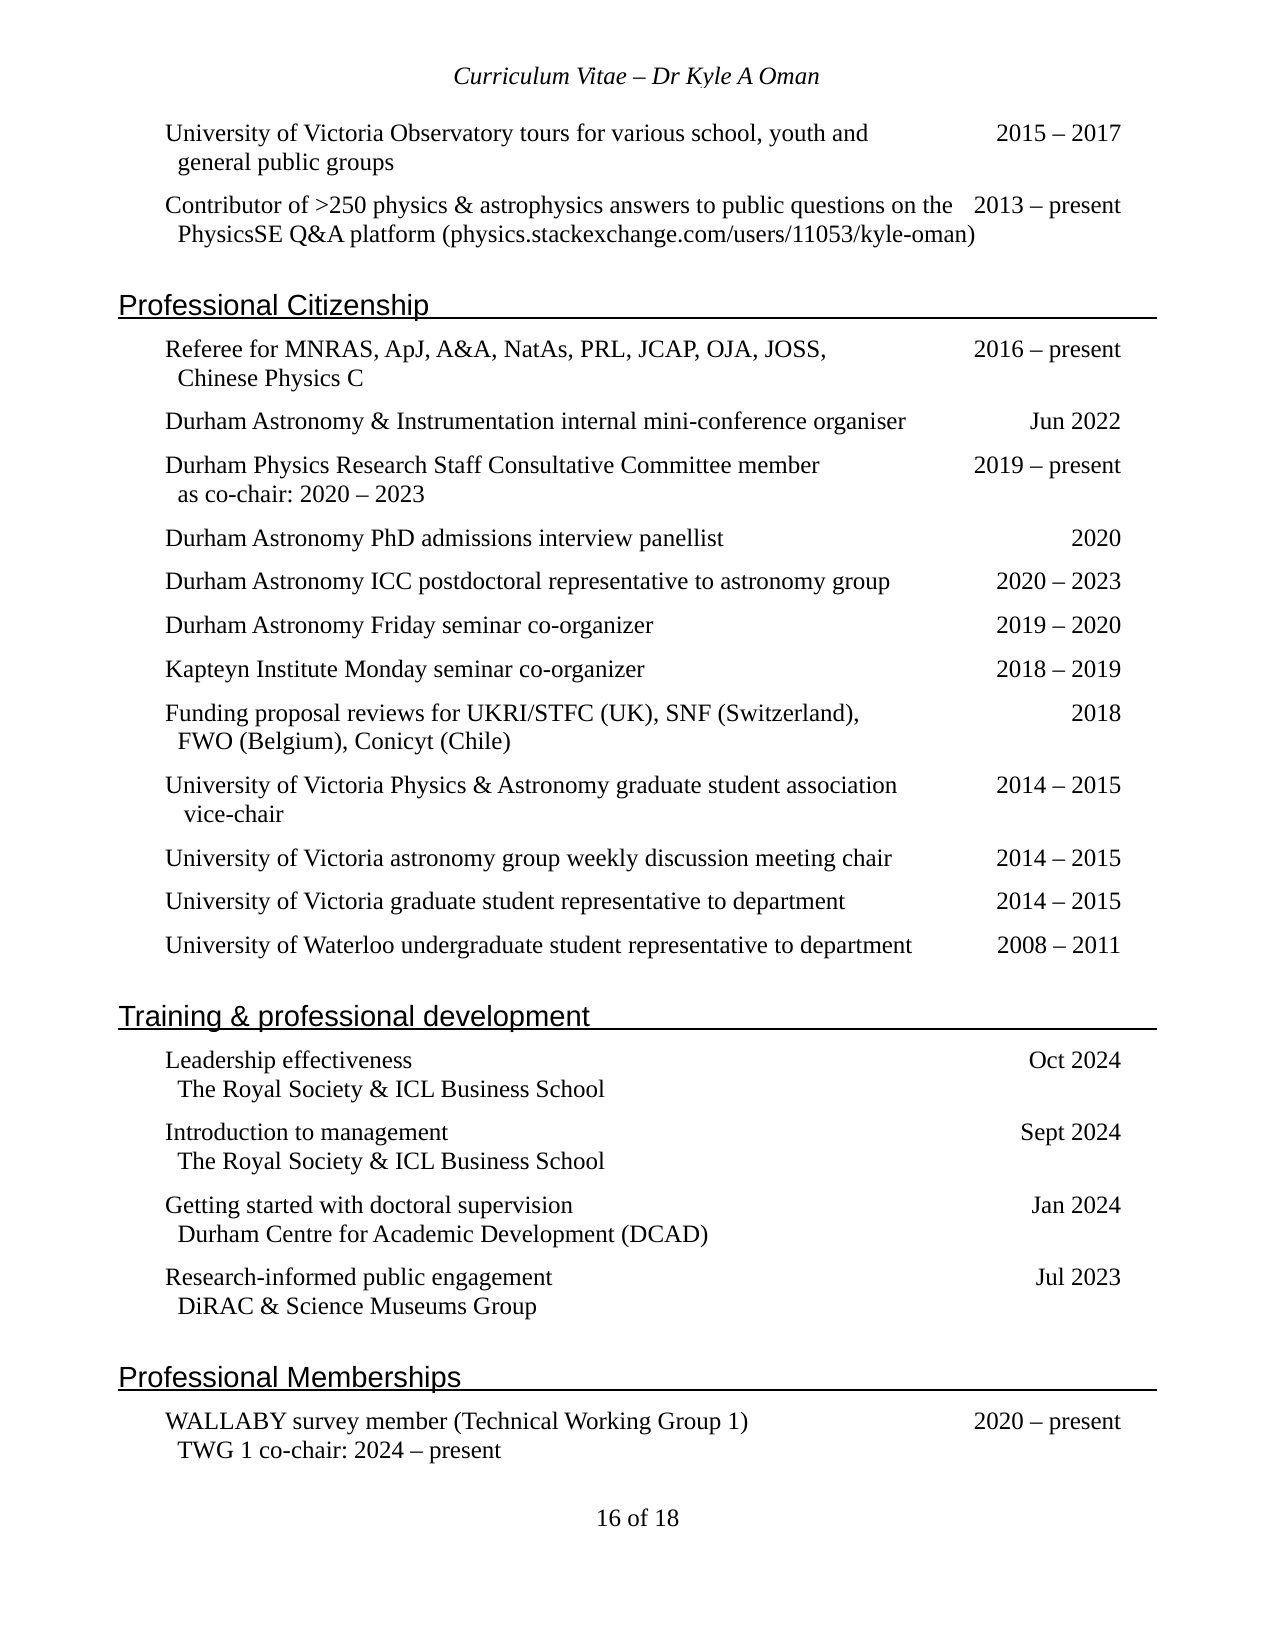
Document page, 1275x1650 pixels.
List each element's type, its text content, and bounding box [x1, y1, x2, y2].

subtitle Training & professional development [118, 999, 1157, 1028]
text Durham Physics Research Staff Consultative Committee member 2019 – present as co-chair: 2020 – 2023 [118, 450, 1157, 508]
text WALLABY survey member (Technical Working Group 1) 2020 – present TWG 1 co-chair: 2024 – present [118, 1406, 1157, 1463]
text University of Waterloo undergraduate student representative to department 2008 – 2011 [118, 930, 1157, 959]
text Research-informed public engagement Jul 2023 DiRAC & Science Museums Group [118, 1262, 1157, 1320]
text Durham Astronomy ICC postdoctoral representative to astronomy group 2020 – 2023 [118, 566, 1157, 595]
text Getting started with doctoral supervision Jan 2024 Durham Centre for Academic Development (DCAD) [118, 1190, 1157, 1247]
text Leadership effectiveness Oct 2024 The Royal Society & ICL Business School [118, 1045, 1157, 1102]
text University of Victoria graduate student representative to department 2014 – 2015 [118, 886, 1157, 915]
text Durham Astronomy & Instrumentation internal mini-conference organiser Jun 2022 [118, 406, 1157, 435]
subtitle Professional Citizenship [118, 288, 1157, 317]
subtitle Professional Memberships [118, 1360, 1157, 1389]
text Contributor of >250 physics & astrophysics answers to public questions on the 2013 – present PhysicsSE Q&A platform (physics.stackexchange.com/users/11053/kyle-oman) [118, 190, 1157, 248]
text Funding proposal reviews for UKRI/STFC (UK), SNF (Switzerland), 2018 FWO (Belgium), Conicyt (Chile) [118, 698, 1157, 755]
text Introduction to management Sept 2024 The Royal Society & ICL Business School [118, 1117, 1157, 1175]
text Durham Astronomy Friday seminar co-organizer 2019 – 2020 [118, 610, 1157, 639]
text University of Victoria astronomy group weekly discussion meeting chair 2014 – 2015 [118, 843, 1157, 871]
text Referee for MNRAS, ApJ, A&A, NatAs, PRL, JCAP, OJA, JOSS, 2016 – present Chinese Physics C [118, 334, 1157, 391]
text University of Victoria Observatory tours for various school, youth and 2015 – 2017 general public groups [118, 118, 1157, 175]
text University of Victoria Physics & Astronomy graduate student association 2014 – 2015 vice-chair [118, 770, 1157, 828]
text Durham Astronomy PhD admissions interview panellist 2020 [118, 523, 1157, 551]
text Kapteyn Institute Monday seminar co-organizer 2018 – 2019 [118, 654, 1157, 683]
